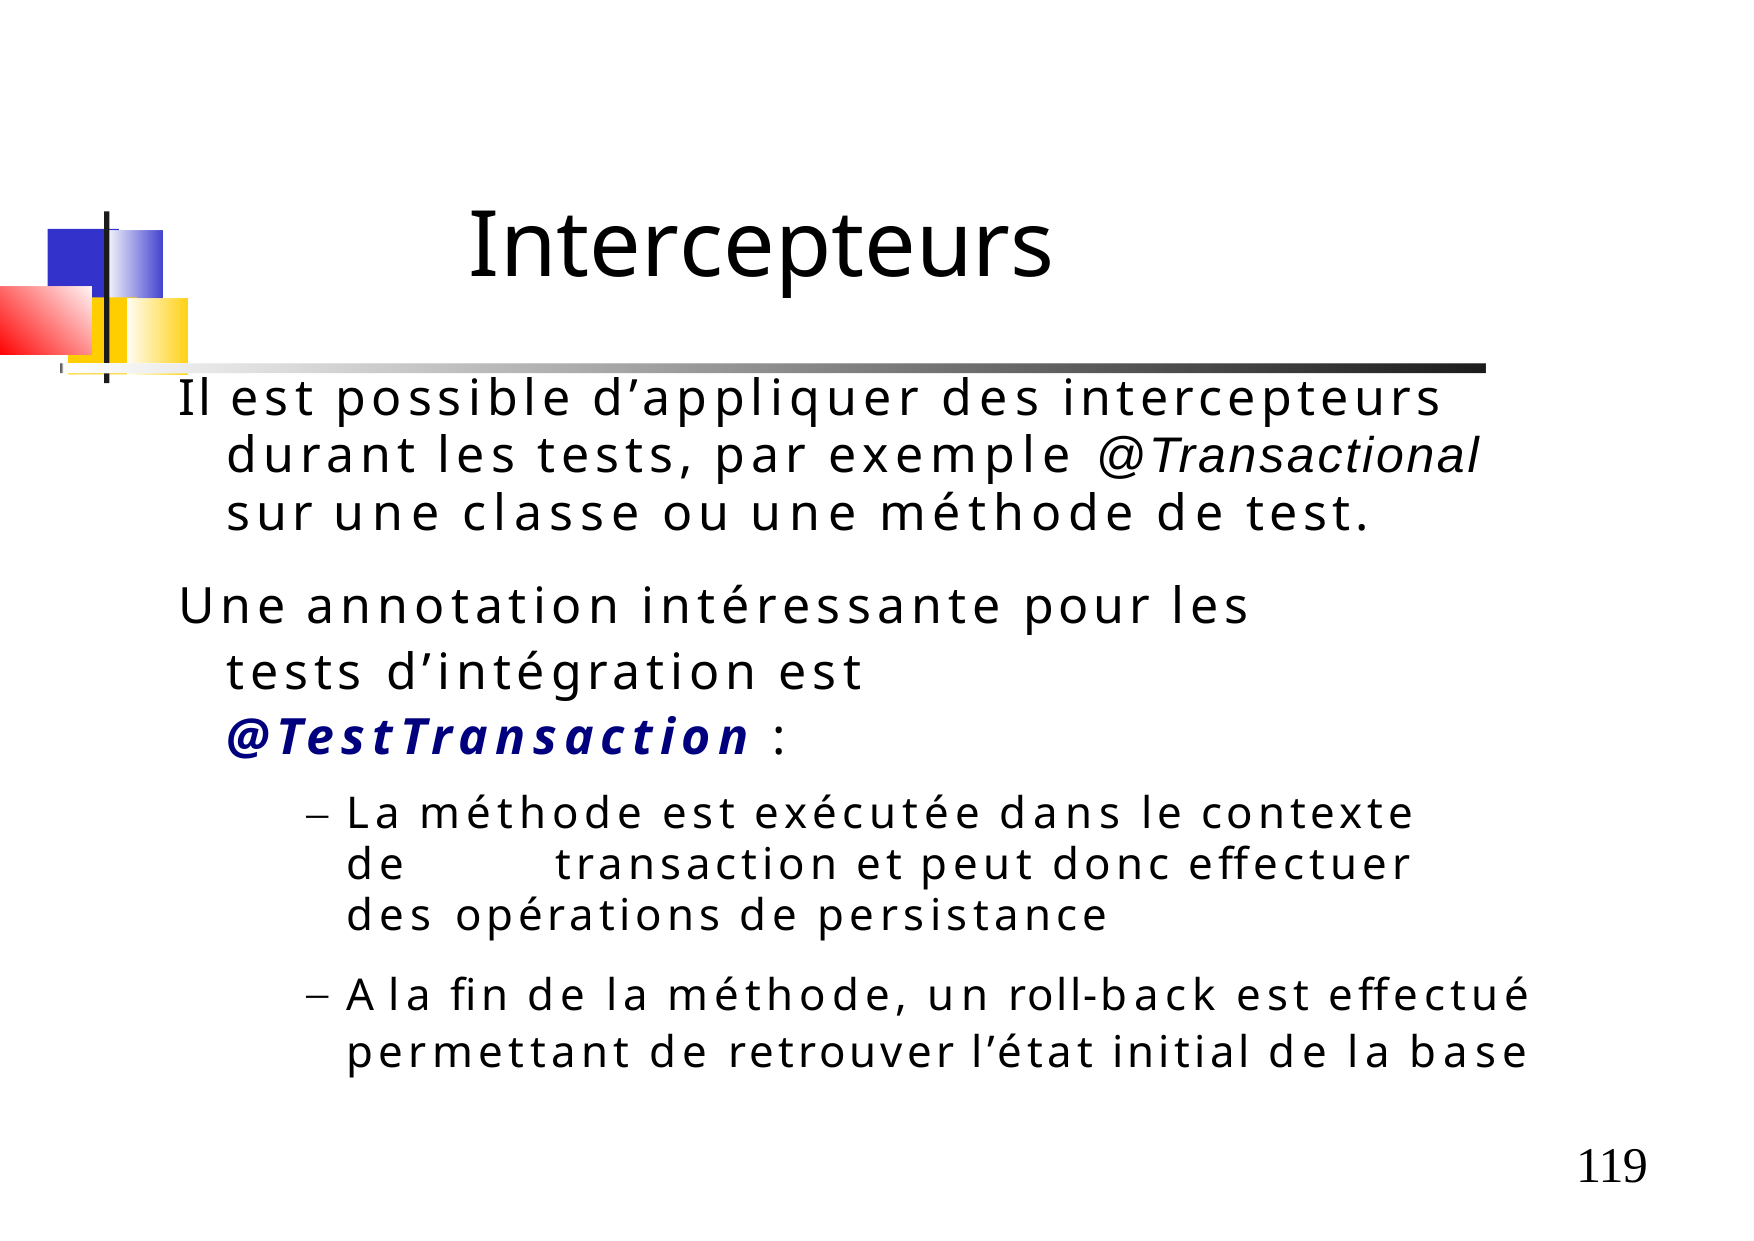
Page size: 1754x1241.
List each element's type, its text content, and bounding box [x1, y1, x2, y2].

picture [0, 285, 92, 355]
slide_number 119 [1569, 1135, 1660, 1241]
text_box Il est possible d’appliquer des intercepteurs durant les tests, par exemple @Transactional sur une classe ou une méthode de test. Une annotation intéressante pour les tests d’intégration est @TestTransaction : La méthode est exécutée dans le contexte de transaction et peut donc effectuer des opérations de persistance A la fin de la méthode, un roll-back est effectué permettant de retrouver l’état initial de la base [177, 364, 1563, 1077]
title Intercepteurs [179, 183, 1564, 393]
picture [60, 229, 179, 384]
